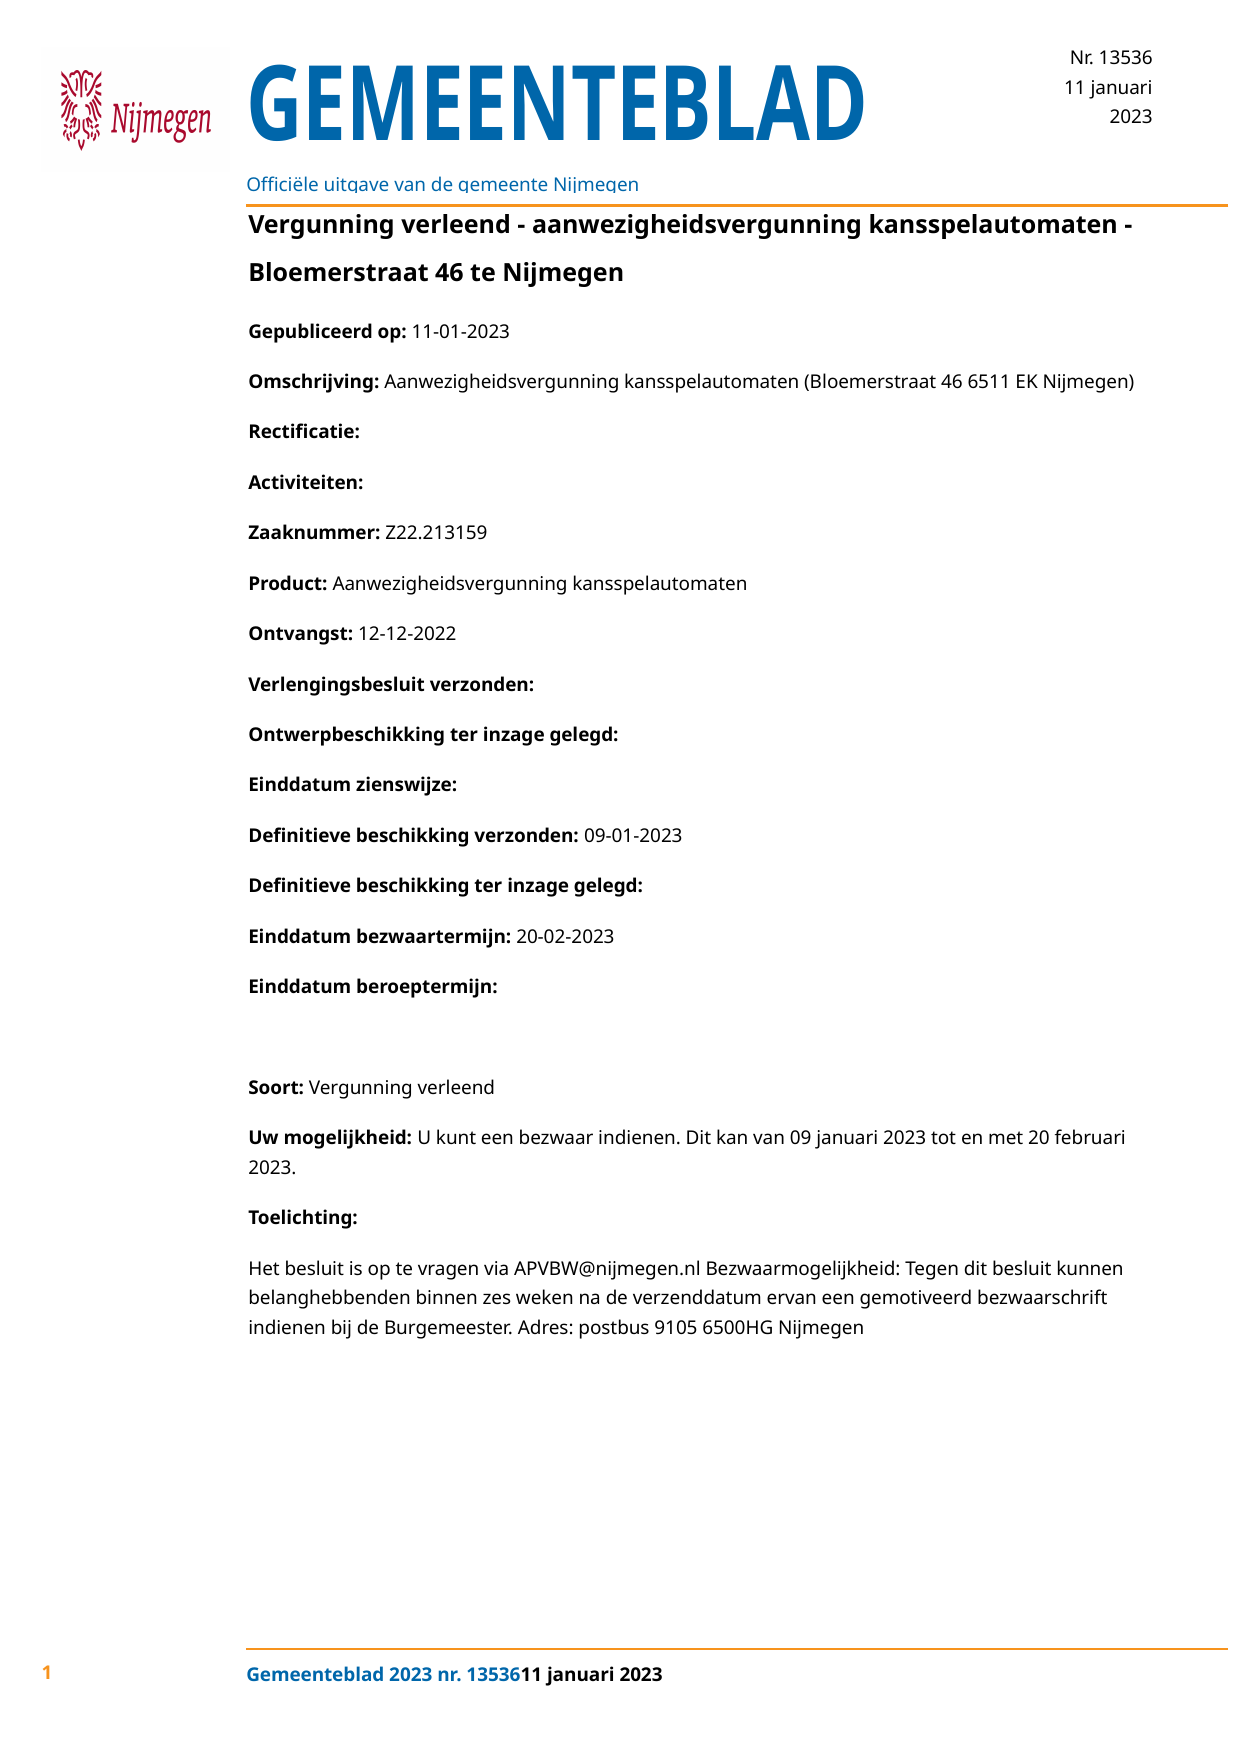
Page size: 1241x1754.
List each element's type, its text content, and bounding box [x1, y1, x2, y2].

text Verlengingsbesluit verzonden: [248, 671, 1152, 697]
text Definitieve beschikking ter inzage gelegd: [248, 872, 1152, 898]
text Einddatum beroeptermijn: [248, 973, 1152, 999]
text Product: Aanwezigheidsvergunning kansspelautomaten [248, 570, 1152, 596]
text Einddatum zienswijze: [248, 772, 1152, 797]
text Omschrijving: Aanwezigheidsvergunning kansspelautomaten (Bloemerstraat 46 6511 EK Nijmegen) [248, 368, 1152, 394]
text Het besluit is op te vragen via APVBW@nijmegen.nl Bezwaarmogelijkheid: Tegen dit besluit kunnen belanghebbenden binnen zes weken na de verzenddatum ervan een gemotiveerd bezwaarschrift indienen bij de Burgemeester. Adres: postbus 9105 6500HG Nijmegen [248, 1255, 1152, 1340]
text Soort: Vergunning verleend [248, 1074, 1152, 1100]
text Activiteiten: [248, 469, 1152, 495]
text Ontvangst: 12-12-2022 [248, 620, 1152, 646]
text Vergunning verleend - aanwezigheidsvergunning kansspelautomaten - Bloemerstraat 46 te Nijmegen [248, 207, 1152, 288]
text Uw mogelijkheid: U kunt een bezwaar indienen. Dit kan van 09 januari 2023 tot en met 20 februari 2023. [248, 1124, 1152, 1180]
text Gepubliceerd op: 11-01-2023 [248, 318, 1152, 344]
text Zaaknummer: Z22.213159 [248, 519, 1152, 545]
picture [41, 47, 231, 172]
text Einddatum bezwaartermijn: 20-02-2023 [248, 923, 1152, 949]
text Toelichting: [248, 1204, 1152, 1230]
text Rectificatie: [248, 419, 1152, 444]
text Definitieve beschikking verzonden: 09-01-2023 [248, 822, 1152, 848]
text Ontwerpbeschikking ter inzage gelegd: [248, 721, 1152, 747]
